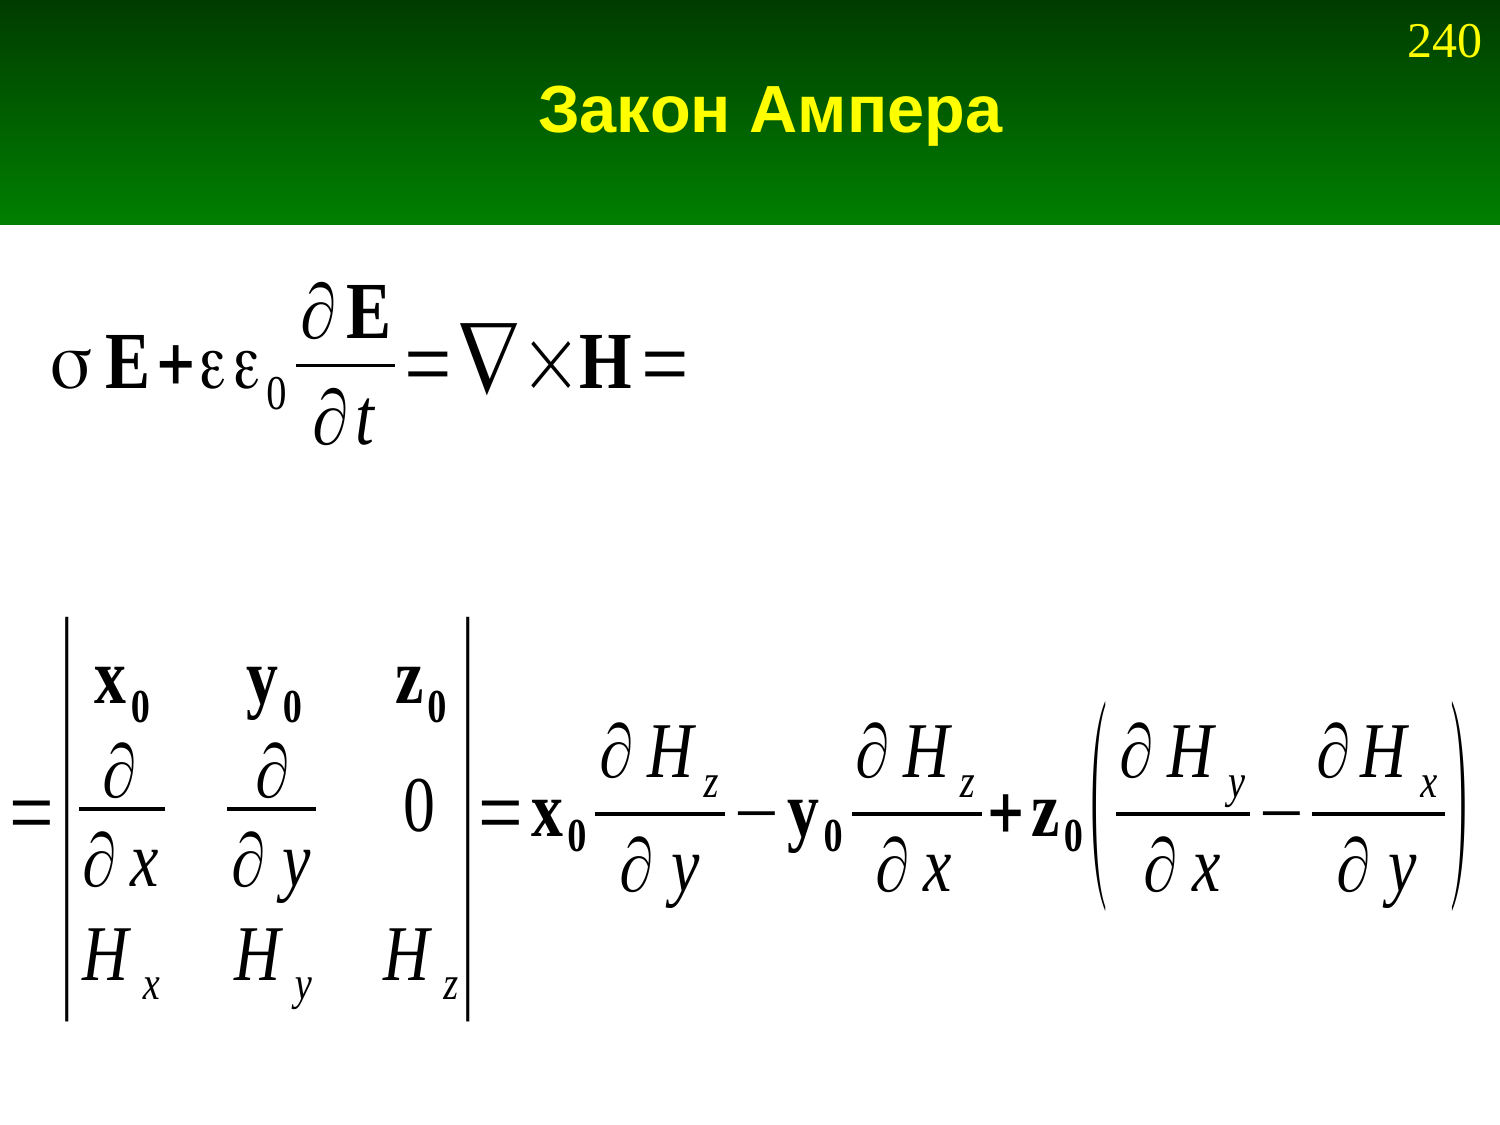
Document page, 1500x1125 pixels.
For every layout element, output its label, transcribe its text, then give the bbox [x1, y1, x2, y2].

chart [0, 614, 1487, 1028]
title Закон Ампера [100, 2, 1441, 209]
chart [33, 267, 709, 461]
